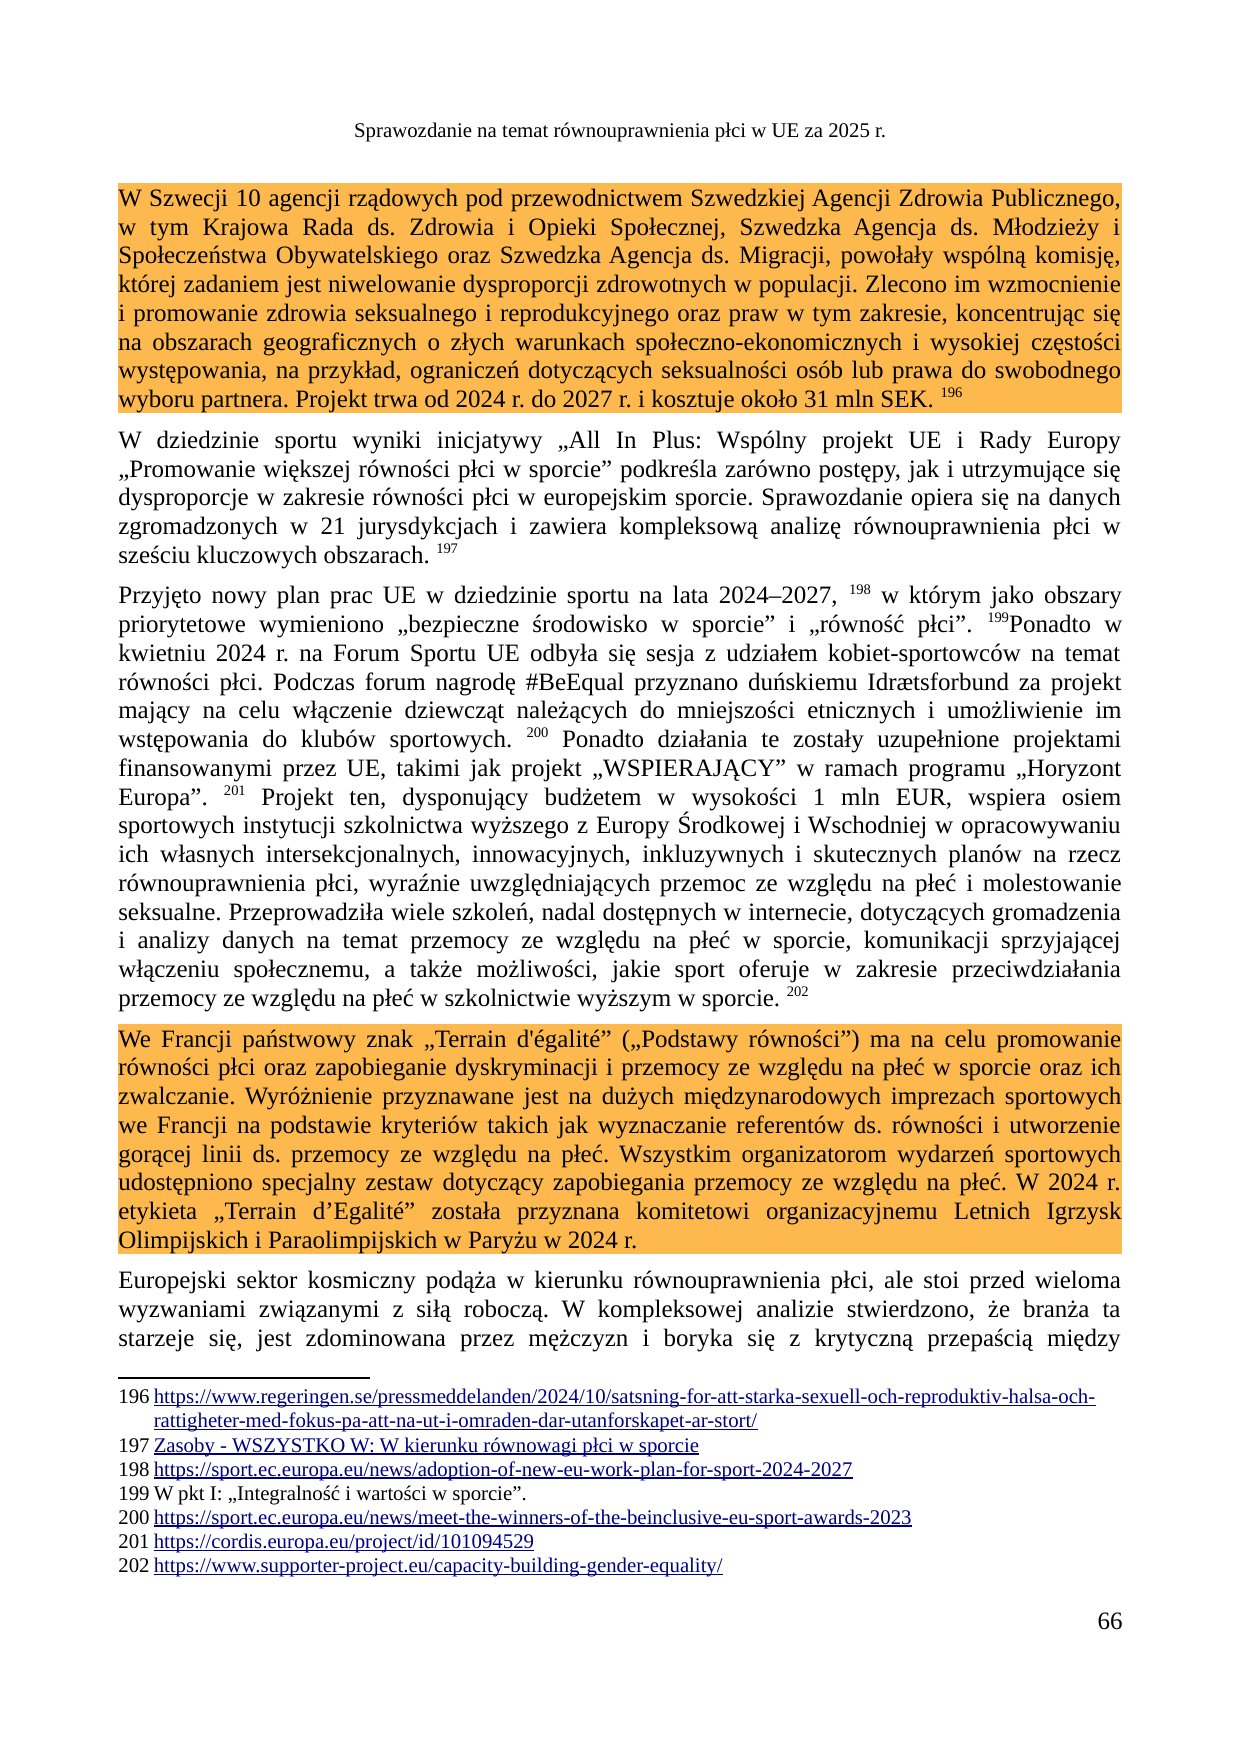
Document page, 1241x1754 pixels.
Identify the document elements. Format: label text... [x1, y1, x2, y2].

text https://www.regeringen.se/pressmeddelanden/2024/10/satsning-for-att-starka-sexuell-och-reproduktiv-halsa-och-rattigheter-med-fokus-pa-att-na-ut-i-omraden-dar-utanforskapet-ar-stort/ [118, 1384, 1122, 1432]
text Europejski sektor kosmiczny podąża w kierunku równouprawnienia płci, ale stoi przed wieloma wyzwaniami związanymi z siłą roboczą. W kompleksowej analizie stwierdzono, że branża ta starzeje się, jest zdominowana przez mężczyzn i boryka się z krytyczną przepaścią między [118, 1266, 1122, 1352]
text https://cordis.europa.eu/project/id/101094529 [118, 1529, 1122, 1553]
text Przyjęto nowy plan prac UE w dziedzinie sportu na lata 2024–2027, w którym jako obszary priorytetowe wymieniono „bezpieczne środowisko w sporcie” i „równość płci”. Ponadto w kwietniu 2024 r. na Forum Sportu UE odbyła się sesja z udziałem kobiet-sportowców na temat równości płci. Podczas forum nagrodę #BeEqual przyznano duńskiemu Idrætsforbund za projekt mający na celu włączenie dziewcząt należących do mniejszości etnicznych i umożliwienie im wstępowania do klubów sportowych. Ponadto działania te zostały uzupełnione projektami finansowanymi przez UE, takimi jak projekt „WSPIERAJĄCY” w ramach programu „Horyzont Europa”. Projekt ten, dysponujący budżetem w wysokości 1 mln EUR, wspiera osiem sportowych instytucji szkolnictwa wyższego z Europy Środkowej i Wschodniej w opracowywaniu ich własnych intersekcjonalnych, innowacyjnych, inkluzywnych i skutecznych planów na rzecz równouprawnienia płci, wyraźnie uwzględniających przemoc ze względu na płeć i molestowanie seksualne. Przeprowadziła wiele szkoleń, nadal dostępnych w internecie, dotyczących gromadzenia i analizy danych na temat przemocy ze względu na płeć w sporcie, komunikacji sprzyjającej włączeniu społecznemu, a także możliwości, jakie sport oferuje w zakresie przeciwdziałania przemocy ze względu na płeć w szkolnictwie wyższym w sporcie. [118, 581, 1122, 1012]
text W dziedzinie sportu wyniki inicjatywy „All In Plus: Wspólny projekt UE i Rady Europy „Promowanie większej równości płci w sporcie” podkreśla zarówno postępy, jak i utrzymujące się dysproporcje w zakresie równości płci w europejskim sporcie. Sprawozdanie opiera się na danych zgromadzonych w 21 jurysdykcjach i zawiera kompleksową analizę równouprawnienia płci w sześciu kluczowych obszarach. [118, 425, 1122, 569]
text https://sport.ec.europa.eu/news/adoption-of-new-eu-work-plan-for-sport-2024-2027 [118, 1457, 1122, 1481]
text We Francji państwowy znak „Terrain d'égalité” („Podstawy równości”) ma na celu promowanie równości płci oraz zapobieganie dyskryminacji i przemocy ze względu na płeć w sporcie oraz ich zwalczanie. Wyróżnienie przyznawane jest na dużych międzynarodowych imprezach sportowych we Francji na podstawie kryteriów takich jak wyznaczanie referentów ds. równości i utworzenie gorącej linii ds. przemocy ze względu na płeć. Wszystkim organizatorom wydarzeń sportowych udostępniono specjalny zestaw dotyczący zapobiegania przemocy ze względu na płeć. W 2024 r. etykieta „Terrain d’Egalité” została przyznana komitetowi organizacyjnemu Letnich Igrzysk Olimpijskich i Paraolimpijskich w Paryżu w 2024 r. [118, 1024, 1122, 1254]
text https://sport.ec.europa.eu/news/meet-the-winners-of-the-beinclusive-eu-sport-awards-2023 [118, 1505, 1122, 1529]
text W pkt I: „Integralność i wartości w sporcie”. [118, 1481, 1122, 1505]
text https://www.supporter-project.eu/capacity-building-gender-equality/ [118, 1553, 1122, 1577]
text W Szwecji 10 agencji rządowych pod przewodnictwem Szwedzkiej Agencji Zdrowia Publicznego, w tym Krajowa Rada ds. Zdrowia i Opieki Społecznej, Szwedzka Agencja ds. Młodzieży i Społeczeństwa Obywatelskiego oraz Szwedzka Agencja ds. Migracji, powołały wspólną komisję, której zadaniem jest niwelowanie dysproporcji zdrowotnych w populacji. Zlecono im wzmocnienie i promowanie zdrowia seksualnego i reprodukcyjnego oraz praw w tym zakresie, koncentrując się na obszarach geograficznych o złych warunkach społeczno-ekonomicznych i wysokiej częstości występowania, na przykład, ograniczeń dotyczących seksualności osób lub prawa do swobodnego wyboru partnera. Projekt trwa od 2024 r. do 2027 r. i kosztuje około 31 mln SEK. [118, 183, 1122, 413]
text Zasoby - WSZYSTKO W: W kierunku równowagi płci w sporcie [118, 1432, 1122, 1457]
